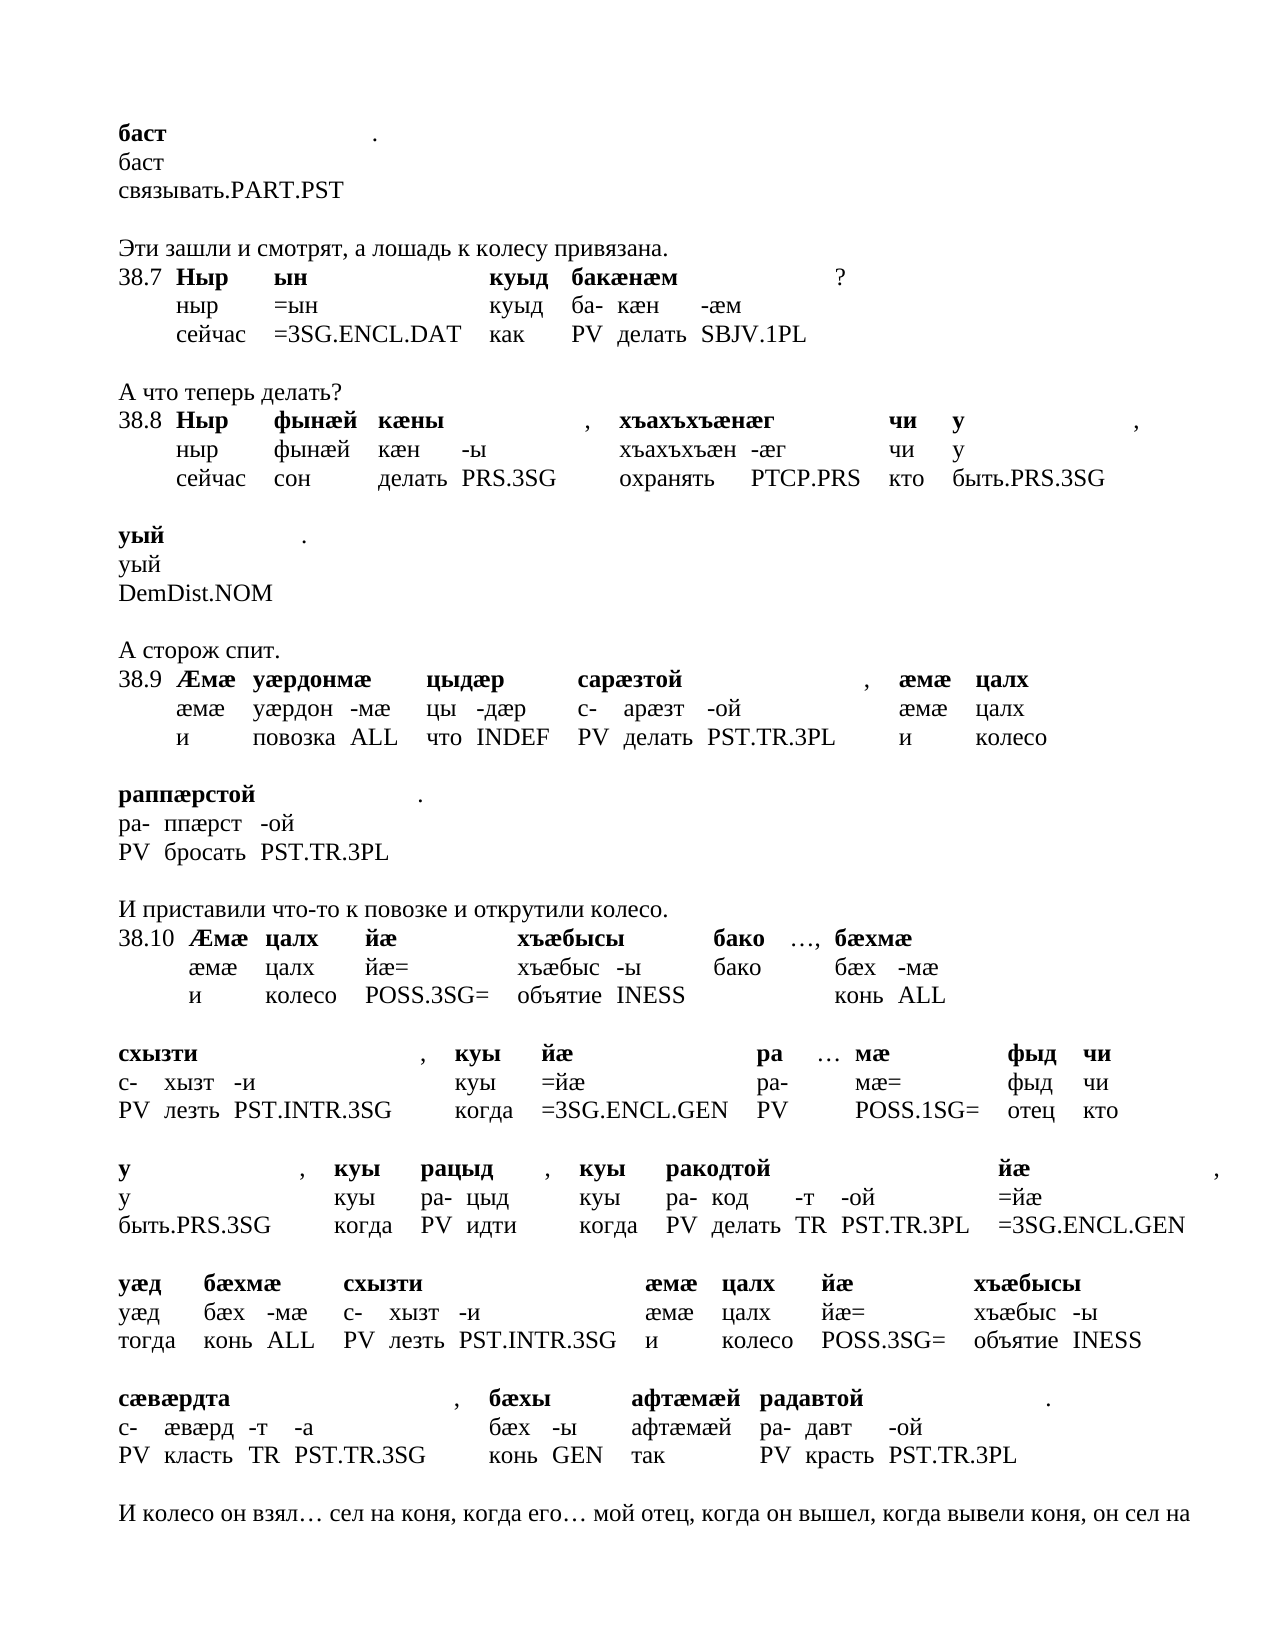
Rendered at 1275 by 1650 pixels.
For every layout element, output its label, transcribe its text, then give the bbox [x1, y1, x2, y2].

text -т [248, 1412, 280, 1441]
text арæзт [623, 693, 693, 722]
text ALL [898, 981, 946, 1009]
text цалх [265, 952, 337, 981]
text кæн [617, 291, 687, 319]
text конь [203, 1326, 253, 1354]
text ра- [756, 1067, 788, 1096]
text что [426, 722, 462, 751]
text -æг [751, 434, 861, 463]
text и [898, 722, 948, 751]
text 38.10 [118, 923, 174, 952]
text PST.TR.3PL [841, 1211, 970, 1239]
text куы [579, 1182, 638, 1211]
text рацыд [420, 1153, 531, 1182]
text ппæрст [164, 808, 246, 837]
text с- [118, 1412, 150, 1441]
text йæ= [365, 952, 489, 981]
text повозка [253, 722, 336, 751]
text баст [118, 118, 358, 147]
text -дæр [476, 693, 550, 722]
text куы [334, 1182, 393, 1211]
text класть [164, 1441, 234, 1469]
text ба- [571, 291, 603, 319]
text куыд [489, 262, 557, 291]
text PST.TR.3PL [260, 837, 389, 866]
text куы [334, 1153, 407, 1182]
text цалх [722, 1268, 807, 1297]
text кæн [378, 434, 448, 463]
text =3SG.ENCL.DAT [274, 319, 462, 348]
text тогда [118, 1326, 176, 1354]
text , [1133, 406, 1154, 434]
text когда [579, 1211, 638, 1239]
text И колесо он взял… сел на коня, когда его… мой отец, когда он вышел, когда вывели коня, он сел на [118, 1498, 1249, 1527]
text цалх [265, 923, 351, 952]
text -ой [888, 1412, 1018, 1441]
text Эти зашли и смотрят, а лошадь к колесу привязана. [118, 233, 1249, 262]
text æмæ [188, 952, 237, 981]
text . [372, 118, 393, 147]
text -ы [552, 1412, 603, 1441]
text PV [571, 319, 603, 348]
text йæ= [821, 1297, 946, 1326]
text Ныр [176, 262, 260, 291]
text и [176, 722, 225, 751]
text -ой [260, 808, 389, 837]
text хъахъхъæн [619, 434, 737, 463]
text =3SG.ENCL.GEN [541, 1096, 729, 1124]
text PST.TR.3PL [707, 722, 836, 751]
text PV [666, 1211, 698, 1239]
text кто [889, 463, 924, 492]
text ра [756, 1038, 802, 1067]
text PST.TR.3SG [294, 1441, 426, 1469]
text , [864, 664, 885, 693]
text æмæ [176, 693, 225, 722]
text æмæ [898, 693, 948, 722]
text хызт [164, 1067, 220, 1096]
text чи [1083, 1067, 1119, 1096]
text А сторож спит. [118, 636, 1249, 664]
text с- [577, 693, 609, 722]
text фынæй [274, 434, 350, 463]
text , [420, 1038, 441, 1067]
text цалх [975, 664, 1061, 693]
text -и [234, 1067, 392, 1096]
text … [816, 1038, 841, 1067]
text PST.TR.3PL [888, 1441, 1018, 1469]
text -ой [841, 1182, 970, 1211]
text ? [834, 262, 856, 291]
text у [118, 1182, 272, 1211]
text фыд [1007, 1038, 1069, 1067]
text -мæ [350, 693, 398, 722]
text уый [118, 521, 287, 549]
text хызт [389, 1297, 445, 1326]
text -мæ [898, 952, 946, 981]
text PV [118, 1096, 150, 1124]
text ра- [759, 1412, 791, 1441]
text лезть [164, 1096, 220, 1124]
text =ын [274, 291, 462, 319]
text красть [805, 1441, 874, 1469]
text охранять [619, 463, 737, 492]
text сæвæрдта [118, 1383, 440, 1412]
text , [544, 1153, 565, 1182]
text INDEF [476, 722, 550, 751]
text -ы [616, 952, 686, 981]
text . [417, 779, 438, 808]
text куы [454, 1038, 527, 1067]
text DemDist.NOM [118, 578, 273, 607]
text ракодтой [666, 1153, 984, 1182]
text хъахъхъæнæг [619, 406, 875, 434]
text GEN [552, 1441, 603, 1469]
text 38.7 [118, 262, 162, 291]
text объятие [517, 981, 602, 1009]
text афтæмæй [631, 1412, 732, 1441]
text -а [294, 1412, 426, 1441]
text æмæ [645, 1268, 708, 1297]
text йæ [821, 1268, 960, 1297]
text сарæзтой [577, 664, 850, 693]
text -мæ [267, 1297, 315, 1326]
text И приставили что-то к повозке и открутили колесо. [118, 894, 1249, 923]
text PRS.3SG [461, 463, 557, 492]
text æмæ [898, 664, 962, 693]
text …, [789, 923, 821, 952]
text хъæбыс [973, 1297, 1059, 1326]
text колесо [265, 981, 337, 1009]
text колесо [722, 1326, 793, 1354]
text лезть [389, 1326, 445, 1354]
text . [1045, 1383, 1066, 1412]
text -ы [1072, 1297, 1142, 1326]
text куы [579, 1153, 652, 1182]
text бакæнæм [571, 262, 821, 291]
text связывать.PART.PST [118, 176, 344, 204]
text бæх [834, 952, 884, 981]
text у [952, 406, 1119, 434]
text PV [756, 1096, 788, 1124]
text йæ [998, 1153, 1199, 1182]
text ныр [176, 291, 246, 319]
text PV [577, 722, 609, 751]
text INESS [1072, 1326, 1142, 1354]
text йæ [365, 923, 503, 952]
text куыд [489, 291, 543, 319]
text чи [889, 406, 938, 434]
text раппæрстой [118, 779, 403, 808]
text бæх [203, 1297, 253, 1326]
text бако [713, 952, 762, 981]
text -ы [461, 434, 557, 463]
text -т [795, 1182, 827, 1211]
text фынæй [274, 406, 364, 434]
text =йæ [541, 1067, 729, 1096]
text Æмæ [176, 664, 239, 693]
text кто [1083, 1096, 1119, 1124]
text =йæ [998, 1182, 1186, 1211]
text фыд [1007, 1067, 1055, 1096]
text мæ= [855, 1067, 980, 1096]
text PV [759, 1441, 791, 1469]
text уæд [118, 1297, 176, 1326]
text хъæбысы [973, 1268, 1156, 1297]
text цы [426, 693, 462, 722]
text PV [420, 1211, 452, 1239]
text уæрдон [253, 693, 336, 722]
text делать [378, 463, 448, 492]
text цыд [466, 1182, 517, 1211]
text -и [458, 1297, 617, 1326]
text PV [118, 837, 150, 866]
text , [584, 406, 605, 434]
text PST.INTR.3SG [234, 1096, 392, 1124]
text 38.9 [118, 664, 162, 693]
text бæхмæ [203, 1268, 329, 1297]
text сейчас [176, 463, 246, 492]
text быть.PRS.3SG [952, 463, 1106, 492]
text колесо [975, 722, 1047, 751]
text ALL [267, 1326, 315, 1354]
text ныр [176, 434, 246, 463]
text POSS.3SG= [821, 1326, 946, 1354]
text так [631, 1441, 732, 1469]
text æмæ [645, 1297, 694, 1326]
text ра- [420, 1182, 452, 1211]
text и [188, 981, 237, 1009]
text ра- [118, 808, 150, 837]
text бæхмæ [834, 923, 960, 952]
text POSS.3SG= [365, 981, 489, 1009]
text бæхы [488, 1383, 617, 1412]
text уый [118, 549, 273, 578]
text 38.8 [118, 406, 162, 434]
text мæ [855, 1038, 993, 1067]
text йæ [541, 1038, 743, 1067]
text объятие [973, 1326, 1059, 1354]
text -æм [701, 291, 807, 319]
text цалх [975, 693, 1047, 722]
text чи [889, 434, 924, 463]
text идти [466, 1211, 517, 1239]
text с- [343, 1297, 375, 1326]
text конь [488, 1441, 538, 1469]
text POSS.1SG= [855, 1096, 980, 1124]
text Æмæ [188, 923, 251, 952]
text -ой [707, 693, 836, 722]
text хъæбысы [517, 923, 699, 952]
text PTCP.PRS [751, 463, 861, 492]
text INESS [616, 981, 686, 1009]
text ра- [666, 1182, 698, 1211]
text быть.PRS.3SG [118, 1211, 272, 1239]
text цалх [722, 1297, 793, 1326]
text , [299, 1153, 320, 1182]
text =3SG.ENCL.GEN [998, 1211, 1186, 1239]
text куы [454, 1067, 513, 1096]
text как [489, 319, 543, 348]
text давт [805, 1412, 874, 1441]
text æвæрд [164, 1412, 234, 1441]
text А что теперь делать? [118, 377, 1249, 406]
text когда [454, 1096, 513, 1124]
text схызти [343, 1268, 631, 1297]
text ын [274, 262, 475, 291]
text чи [1083, 1038, 1132, 1067]
text конь [834, 981, 884, 1009]
text бако [713, 923, 776, 952]
text PV [343, 1326, 375, 1354]
text сон [274, 463, 350, 492]
text уæрдонмæ [253, 664, 412, 693]
text радавтой [759, 1383, 1031, 1412]
text бросать [164, 837, 246, 866]
text и [645, 1326, 694, 1354]
text делать [617, 319, 687, 348]
text делать [623, 722, 693, 751]
text хъæбыс [517, 952, 602, 981]
text с- [118, 1067, 150, 1096]
text TR [248, 1441, 280, 1469]
text уæд [118, 1268, 189, 1297]
text PV [118, 1441, 150, 1469]
text ALL [350, 722, 398, 751]
text TR [795, 1211, 827, 1239]
text , [454, 1383, 475, 1412]
text PST.INTR.3SG [458, 1326, 617, 1354]
text баст [118, 147, 344, 176]
text отец [1007, 1096, 1055, 1124]
text , [1213, 1153, 1234, 1182]
text когда [334, 1211, 393, 1239]
text афтæмæй [631, 1383, 746, 1412]
text . [301, 521, 322, 549]
text схызти [118, 1038, 406, 1067]
text Ныр [176, 406, 260, 434]
text кæны [378, 406, 571, 434]
text делать [711, 1211, 781, 1239]
text код [711, 1182, 781, 1211]
text сейчас [176, 319, 246, 348]
text у [118, 1153, 285, 1182]
text у [952, 434, 1106, 463]
text SBJV.1PL [701, 319, 807, 348]
text бæх [488, 1412, 538, 1441]
text цыдæр [426, 664, 564, 693]
